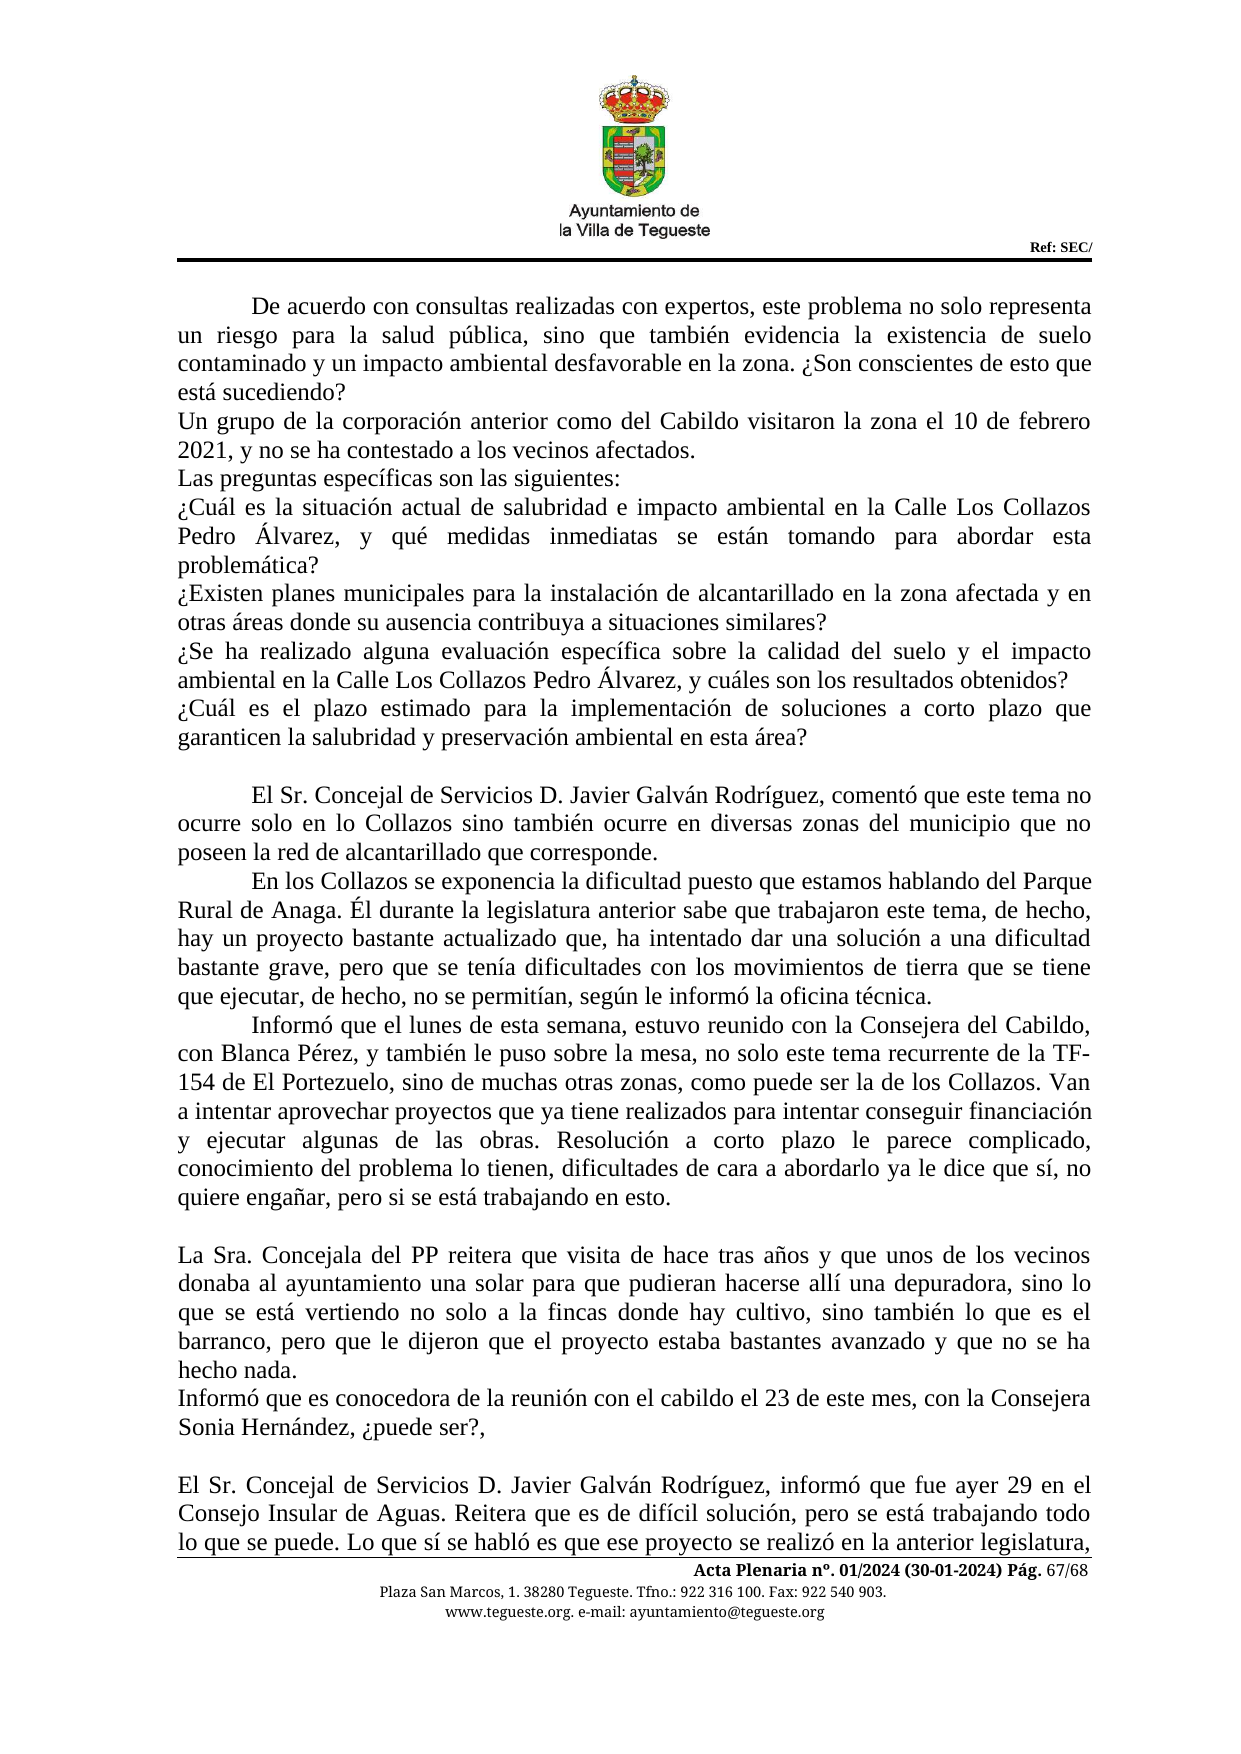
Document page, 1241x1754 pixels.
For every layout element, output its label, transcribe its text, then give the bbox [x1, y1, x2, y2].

text ¿Cuál es la situación actual de salubridad e impacto ambiental en la Calle Los Collazos Pedro Álvarez, y qué medidas inmediatas se están tomando para abordar esta problemática? [177, 492, 1092, 578]
text En los Collazos se exponencia la dificultad puesto que estamos hablando del Parque Rural de Anaga. Él durante la legislatura anterior sabe que trabajaron este tema, de hecho, hay un proyecto bastante actualizado que, ha intentado dar una solución a una dificultad bastante grave, pero que se tenía dificultades con los movimientos de tierra que se tiene que ejecutar, de hecho, no se permitían, según le informó la oficina técnica. [177, 866, 1092, 1010]
text El Sr. Concejal de Servicios D. Javier Galván Rodríguez, comentó que este tema no ocurre solo en lo Collazos sino también ocurre en diversas zonas del municipio que no poseen la red de alcantarillado que corresponde. [177, 780, 1092, 866]
text La Sra. Concejala del PP reitera que visita de hace tras años y que unos de los vecinos donaba al ayuntamiento una solar para que pudieran hacerse allí una depuradora, sino lo que se está vertiendo no solo a la fincas donde hay cultivo, sino también lo que es el barranco, pero que le dijeron que el proyecto estaba bastantes avanzado y que no se ha hecho nada. [177, 1240, 1092, 1383]
list De acuerdo con consultas realizadas con expertos, este problema no solo representa un riesgo para la salud pública, sino que también evidencia la existencia de suelo contaminado y un impacto ambiental desfavorable en la zona. ¿Son conscientes de esto que está sucediendo? [177, 291, 1092, 406]
text Las preguntas específicas son las siguientes: [177, 463, 1092, 492]
text Informó que el lunes de esta semana, estuvo reunido con la Consejera del Cabildo, con Blanca Pérez, y también le puso sobre la mesa, no solo este tema recurrente de la TF-154 de El Portezuelo, sino de muchas otras zonas, como puede ser la de los Collazos. Van a intentar aprovechar proyectos que ya tiene realizados para intentar conseguir financiación y ejecutar algunas de las obras. Resolución a corto plazo le parece complicado, conocimiento del problema lo tienen, dificultades de cara a abordarlo ya le dice que sí, no quiere engañar, pero si se está trabajando en esto. [177, 1010, 1092, 1211]
text Informó que es conocedora de la reunión con el cabildo el 23 de este mes, con la Consejera Sonia Hernández, ¿puede ser?, [177, 1383, 1092, 1441]
text ¿Se ha realizado alguna evaluación específica sobre la calidad del suelo y el impacto ambiental en la Calle Los Collazos Pedro Álvarez, y cuáles son los resultados obtenidos? [177, 636, 1092, 693]
text El Sr. Concejal de Servicios D. Javier Galván Rodríguez, informó que fue ayer 29 en el Consejo Insular de Aguas. Reitera que es de difícil solución, pero se está trabajando todo lo que se puede. Lo que sí se habló es que ese proyecto se realizó en la anterior legislatura, [177, 1470, 1092, 1556]
text ¿Cuál es el plazo estimado para la implementación de soluciones a corto plazo que garanticen la salubridad y preservación ambiental en esta área? [177, 693, 1092, 751]
text Un grupo de la corporación anterior como del Cabildo visitaron la zona el 10 de febrero 2021, y no se ha contestado a los vecinos afectados. [177, 406, 1092, 463]
text ¿Existen planes municipales para la instalación de alcantarillado en la zona afectada y en otras áreas donde su ausencia contribuya a situaciones similares? [177, 578, 1092, 636]
